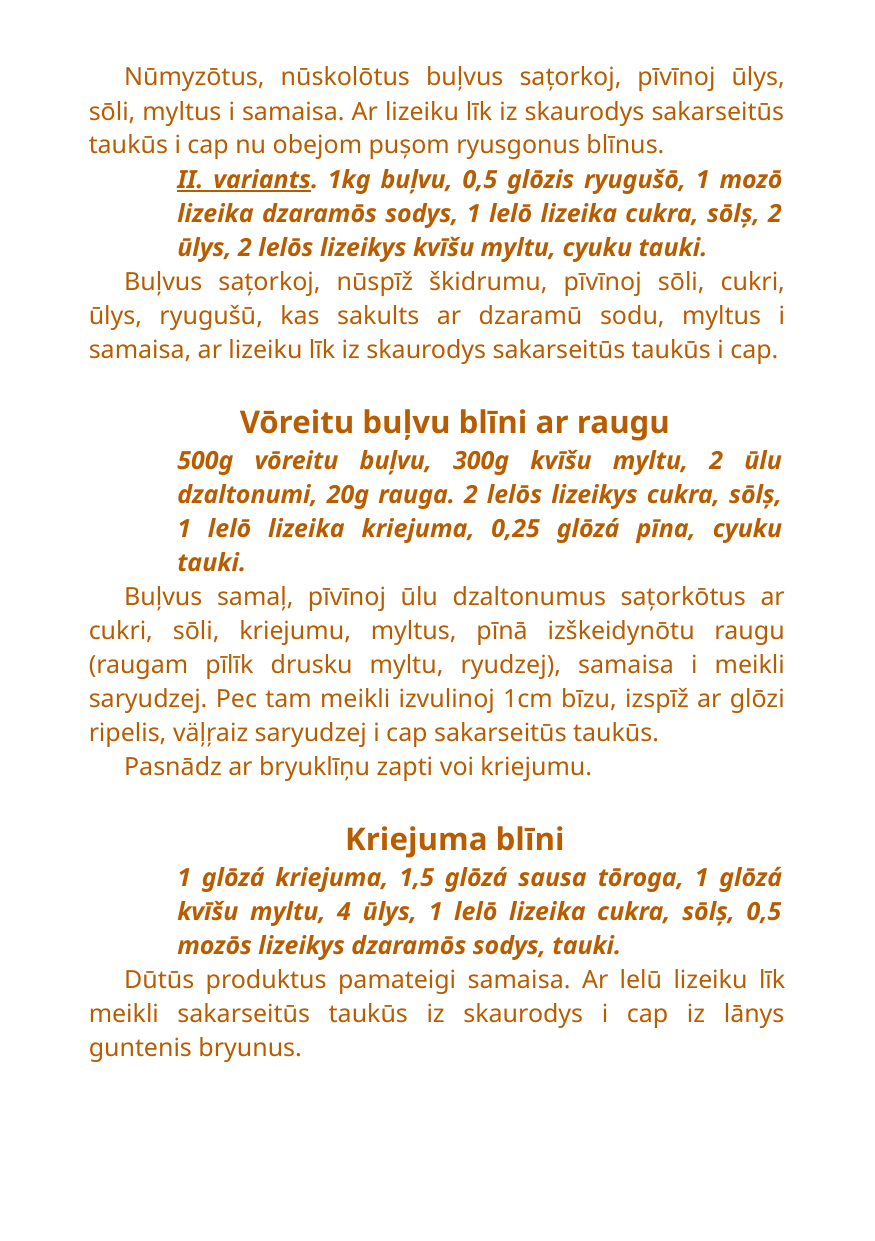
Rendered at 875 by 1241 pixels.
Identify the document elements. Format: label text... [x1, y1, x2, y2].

text 500g vōreitu buļvu, 300g kvīšu myltu, 2 ūlu dzaltonumi, 20g rauga. 2 lelōs lizeikys cukra, sōlș, 1 lelō lizeika kriejuma, 0,25 glōzá pīna, cyuku tauki. [177, 442, 786, 578]
text Buļvus samaļ, pīvīnoj ūlu dzaltonumus sațorkōtus ar cukri, sōli, kriejumu, myltus, pīnā izškeidynōtu raugu (raugam pīlīk drusku myltu, ryudzej), samaisa i meikli saryudzej. Pec tam meikli izvulinoj 1cm bīzu, izspīž ar glōzi ripelis, väļŗaiz saryudzej i cap sakarseitūs taukūs. [88, 578, 786, 749]
text II. variants. 1kg buļvu, 0,5 glōzis ryugušō, 1 mozō lizeika dzaramōs sodys, 1 lelō lizeika cukra, sōlș, 2 ūlys, 2 lelōs lizeikys kvīšu myltu, cyuku tauki. [177, 161, 786, 263]
text Kriejuma blīni [88, 817, 786, 859]
text Nūmyzōtus, nūskolōtus buļvus sațorkoj, pīvīnoj ūlys, sōli, myltus i samaisa. Ar lizeiku līk iz skaurodys sakarseitūs taukūs i cap nu obejom pușom ryusgonus blīnus. [88, 59, 786, 161]
text Pasnādz ar bryuklīņu zapti voi kriejumu. [88, 749, 786, 783]
text Vōreitu buļvu blīni ar raugu [88, 400, 786, 442]
text 1 glōzá kriejuma, 1,5 glōzá sausa tōroga, 1 glōzá kvīšu myltu, 4 ūlys, 1 lelō lizeika cukra, sōlș, 0,5 mozōs lizeikys dzaramōs sodys, tauki. [177, 859, 786, 962]
text Buļvus sațorkoj, nūspīž škidrumu, pīvīnoj sōli, cukri, ūlys, ryugušū, kas sakults ar dzaramū sodu, myltus i samaisa, ar lizeiku līk iz skaurodys sakarseitūs taukūs i cap. [88, 263, 786, 366]
text Dūtūs produktus pamateigi samaisa. Ar lelū lizeiku līk meikli sakarseitūs taukūs iz skaurodys i cap iz lānys guntenis bryunus. [88, 962, 786, 1064]
